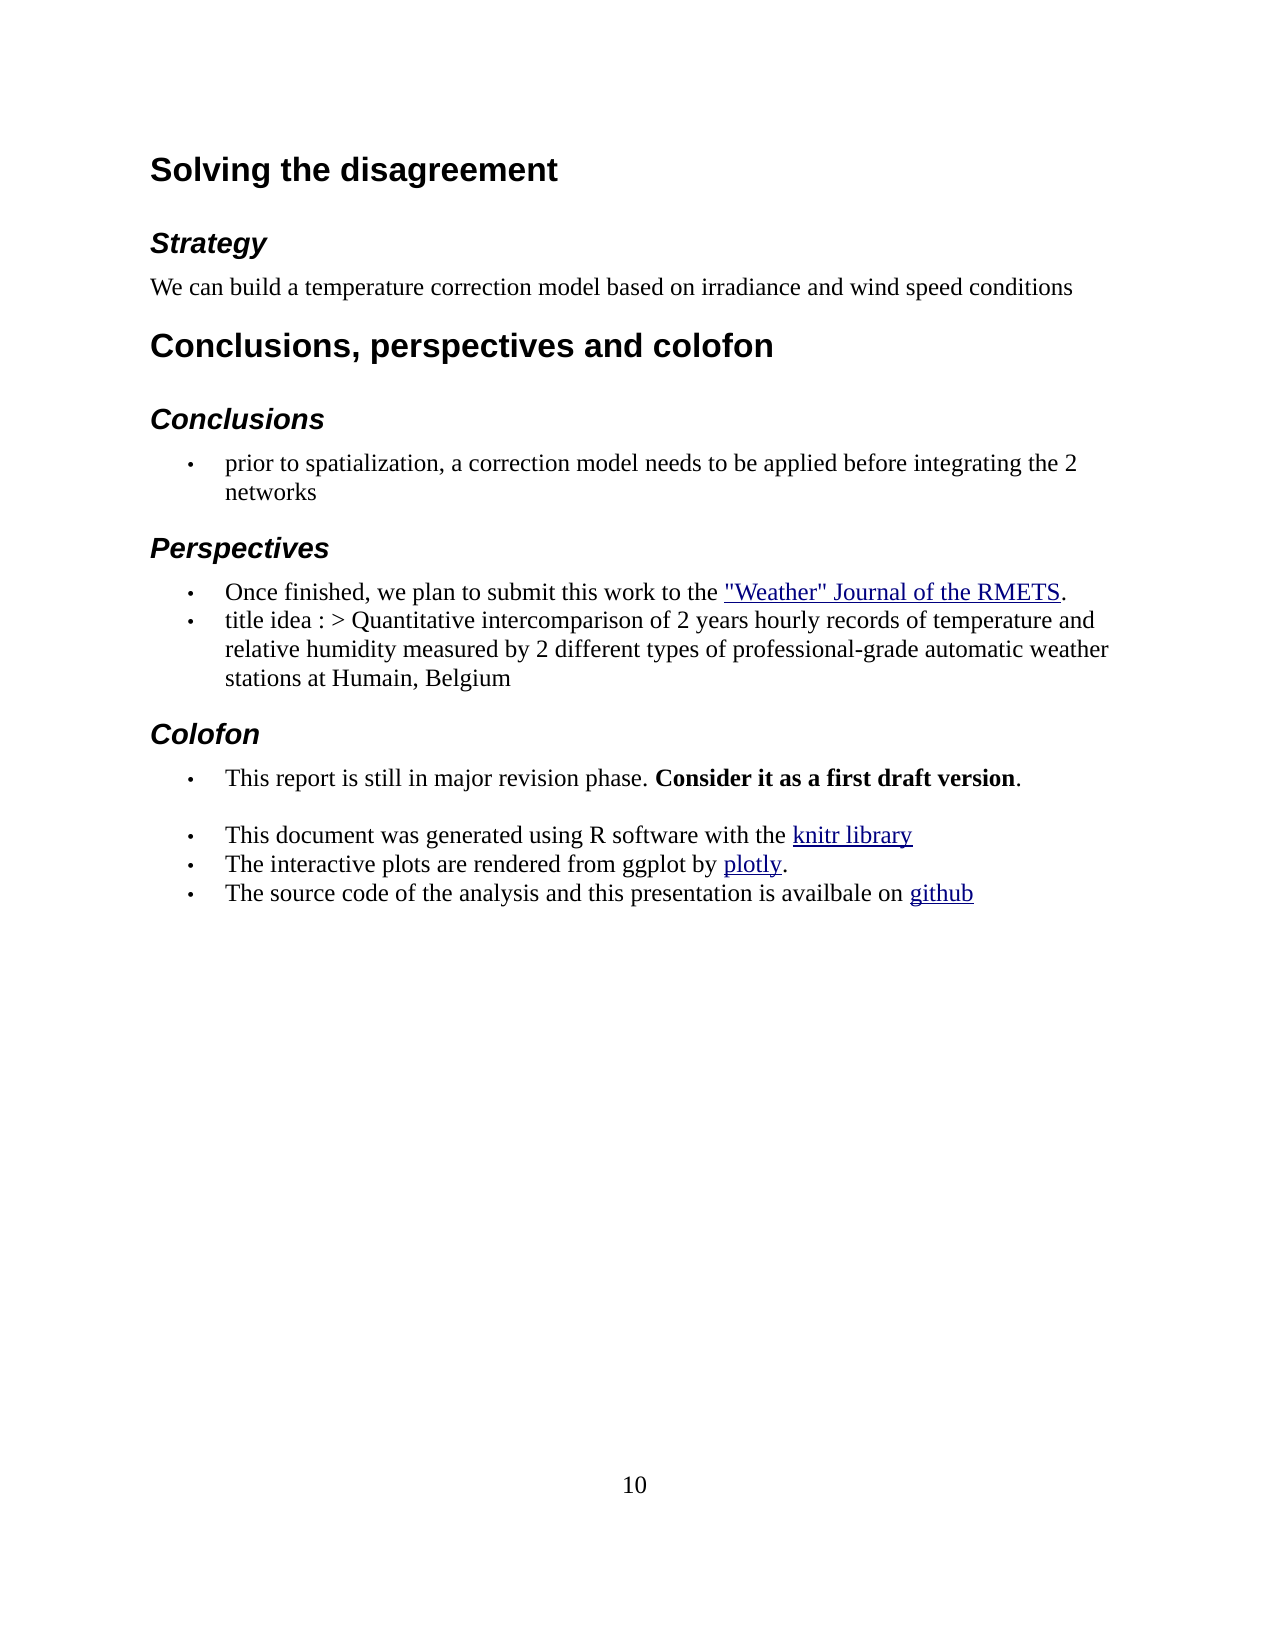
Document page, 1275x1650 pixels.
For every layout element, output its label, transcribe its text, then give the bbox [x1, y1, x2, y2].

text We can build a temperature correction model based on irradiance and wind speed conditions [150, 272, 1125, 301]
subtitle Conclusions, perspectives and colofon [150, 326, 1125, 364]
list The source code of the analysis and this presentation is availbale on github [187, 878, 1125, 906]
list This report is still in major revision phase. Consider it as a first draft version. [187, 763, 1125, 820]
subtitle Strategy [150, 226, 1125, 260]
list prior to spatialization, a correction model needs to be applied before integrating the 2 networks [187, 448, 1125, 506]
subtitle Conclusions [150, 402, 1125, 436]
list title idea : > Quantitative intercomparison of 2 years hourly records of temperature and relative humidity measured by 2 different types of professional-grade automatic weather stations at Humain, Belgium [187, 605, 1125, 692]
subtitle Perspectives [150, 531, 1125, 564]
list The interactive plots are rendered from ggplot by plotly. [187, 849, 1125, 878]
subtitle Solving the disagreement [150, 150, 1125, 189]
subtitle Colofon [150, 717, 1125, 750]
list Once finished, we plan to submit this work to the "Weather" Journal of the RMETS. [187, 577, 1125, 605]
list This document was generated using R software with the knitr library [187, 820, 1125, 849]
